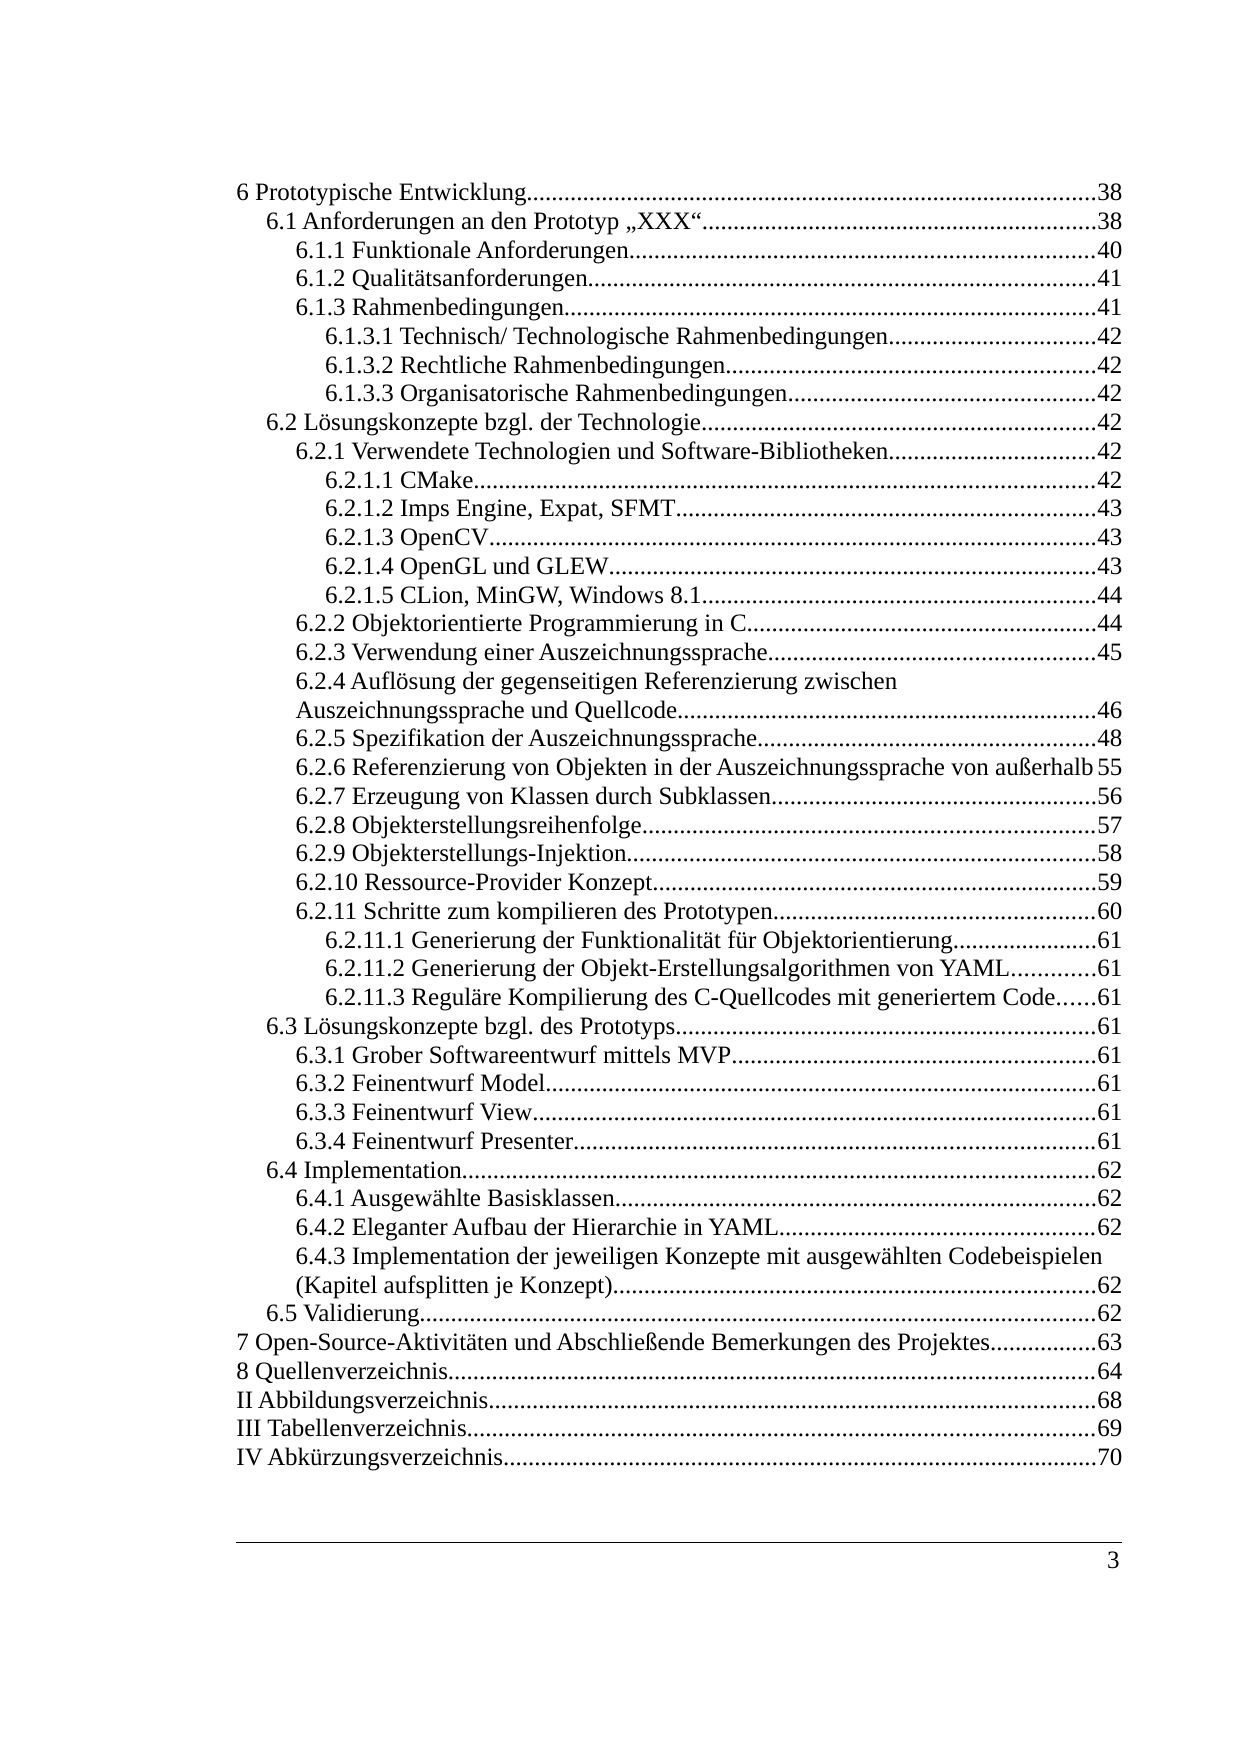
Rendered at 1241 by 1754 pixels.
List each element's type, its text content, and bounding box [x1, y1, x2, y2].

text 6.2.8 Objekterstellungsreihenfolge 57 [295, 810, 1122, 838]
text 6.2.2 Objektorientierte Programmierung in C 44 [295, 608, 1122, 637]
text 6.3.4 Feinentwurf Presenter 61 [295, 1126, 1122, 1155]
text 6.1.2 Qualitätsanforderungen 41 [295, 263, 1122, 292]
text 6.2 Lösungskonzepte bzgl. der Technologie 42 [266, 407, 1122, 436]
text 6.2.1.4 OpenGL und GLEW 43 [325, 551, 1122, 580]
text 6.2.1.5 CLion, MinGW, Windows 8.1 44 [325, 580, 1122, 608]
text 6.2.11 Schritte zum kompilieren des Prototypen 60 [295, 896, 1122, 925]
text 6.2.11.1 Generierung der Funktionalität für Objektorientierung 61 [325, 925, 1122, 953]
text 6.2.3 Verwendung einer Auszeichnungssprache 45 [295, 637, 1122, 666]
text IV Abkürzungsverzeichnis 70 [236, 1442, 1122, 1471]
text 6.2.11.2 Generierung der Objekt-Erstellungsalgorithmen von YAML 61 [325, 953, 1122, 982]
text 6.2.7 Erzeugung von Klassen durch Subklassen 56 [295, 781, 1122, 810]
text 6.1.1 Funktionale Anforderungen 40 [295, 235, 1122, 263]
text 6.2.1.2 Imps Engine, Expat, SFMT 43 [325, 493, 1122, 522]
text 6.3.1 Grober Softwareentwurf mittels MVP 61 [295, 1040, 1122, 1068]
text II Abbildungsverzeichnis 68 [236, 1385, 1122, 1413]
text 6.1.3.1 Technisch/ Technologische Rahmenbedingungen 42 [325, 321, 1122, 350]
text 6.3.3 Feinentwurf View 61 [295, 1097, 1122, 1126]
text 6.5 Validierung 62 [266, 1298, 1122, 1327]
text 6.1.3.3 Organisatorische Rahmenbedingungen 42 [325, 378, 1122, 407]
text 6.2.9 Objekterstellungs-Injektion 58 [295, 838, 1122, 867]
text 6.1 Anforderungen an den Prototyp „XXX“ 38 [266, 206, 1122, 235]
text 6.4.2 Eleganter Aufbau der Hierarchie in YAML 62 [295, 1212, 1122, 1241]
text 6.1.3.2 Rechtliche Rahmenbedingungen 42 [325, 350, 1122, 378]
text 6.3.2 Feinentwurf Model 61 [295, 1068, 1122, 1097]
text 6.2.6 Referenzierung von Objekten in der Auszeichnungssprache von außerhalb 55 [295, 752, 1122, 781]
text 6.4.1 Ausgewählte Basisklassen 62 [295, 1183, 1122, 1212]
text III Tabellenverzeichnis 69 [236, 1413, 1122, 1442]
text 8 Quellenverzeichnis 64 [236, 1356, 1122, 1385]
text 6 Prototypische Entwicklung 38 [236, 177, 1122, 206]
text 7 Open-Source-Aktivitäten und Abschließende Bemerkungen des Projektes 63 [236, 1327, 1122, 1356]
text 6.2.1.3 OpenCV 43 [325, 522, 1122, 551]
text 6.2.11.3 Reguläre Kompilierung des C-Quellcodes mit generiertem Code 61 [325, 982, 1122, 1011]
text 6.2.4 Auflösung der gegenseitigen Referenzierung zwischen Auszeichnungssprache und Quellcode 46 [295, 666, 1122, 723]
text 6.2.5 Spezifikation der Auszeichnungssprache 48 [295, 723, 1122, 752]
text 6.4 Implementation 62 [266, 1155, 1122, 1183]
text 6.2.1.1 CMake 42 [325, 465, 1122, 493]
text 6.4.3 Implementation der jeweiligen Konzepte mit ausgewählten Codebeispielen (Kapitel aufsplitten je Konzept) 62 [295, 1241, 1122, 1298]
text 6.1.3 Rahmenbedingungen 41 [295, 292, 1122, 321]
text 6.2.10 Ressource-Provider Konzept 59 [295, 867, 1122, 896]
text 6.3 Lösungskonzepte bzgl. des Prototyps 61 [266, 1011, 1122, 1040]
text 6.2.1 Verwendete Technologien und Software-Bibliotheken 42 [295, 436, 1122, 465]
